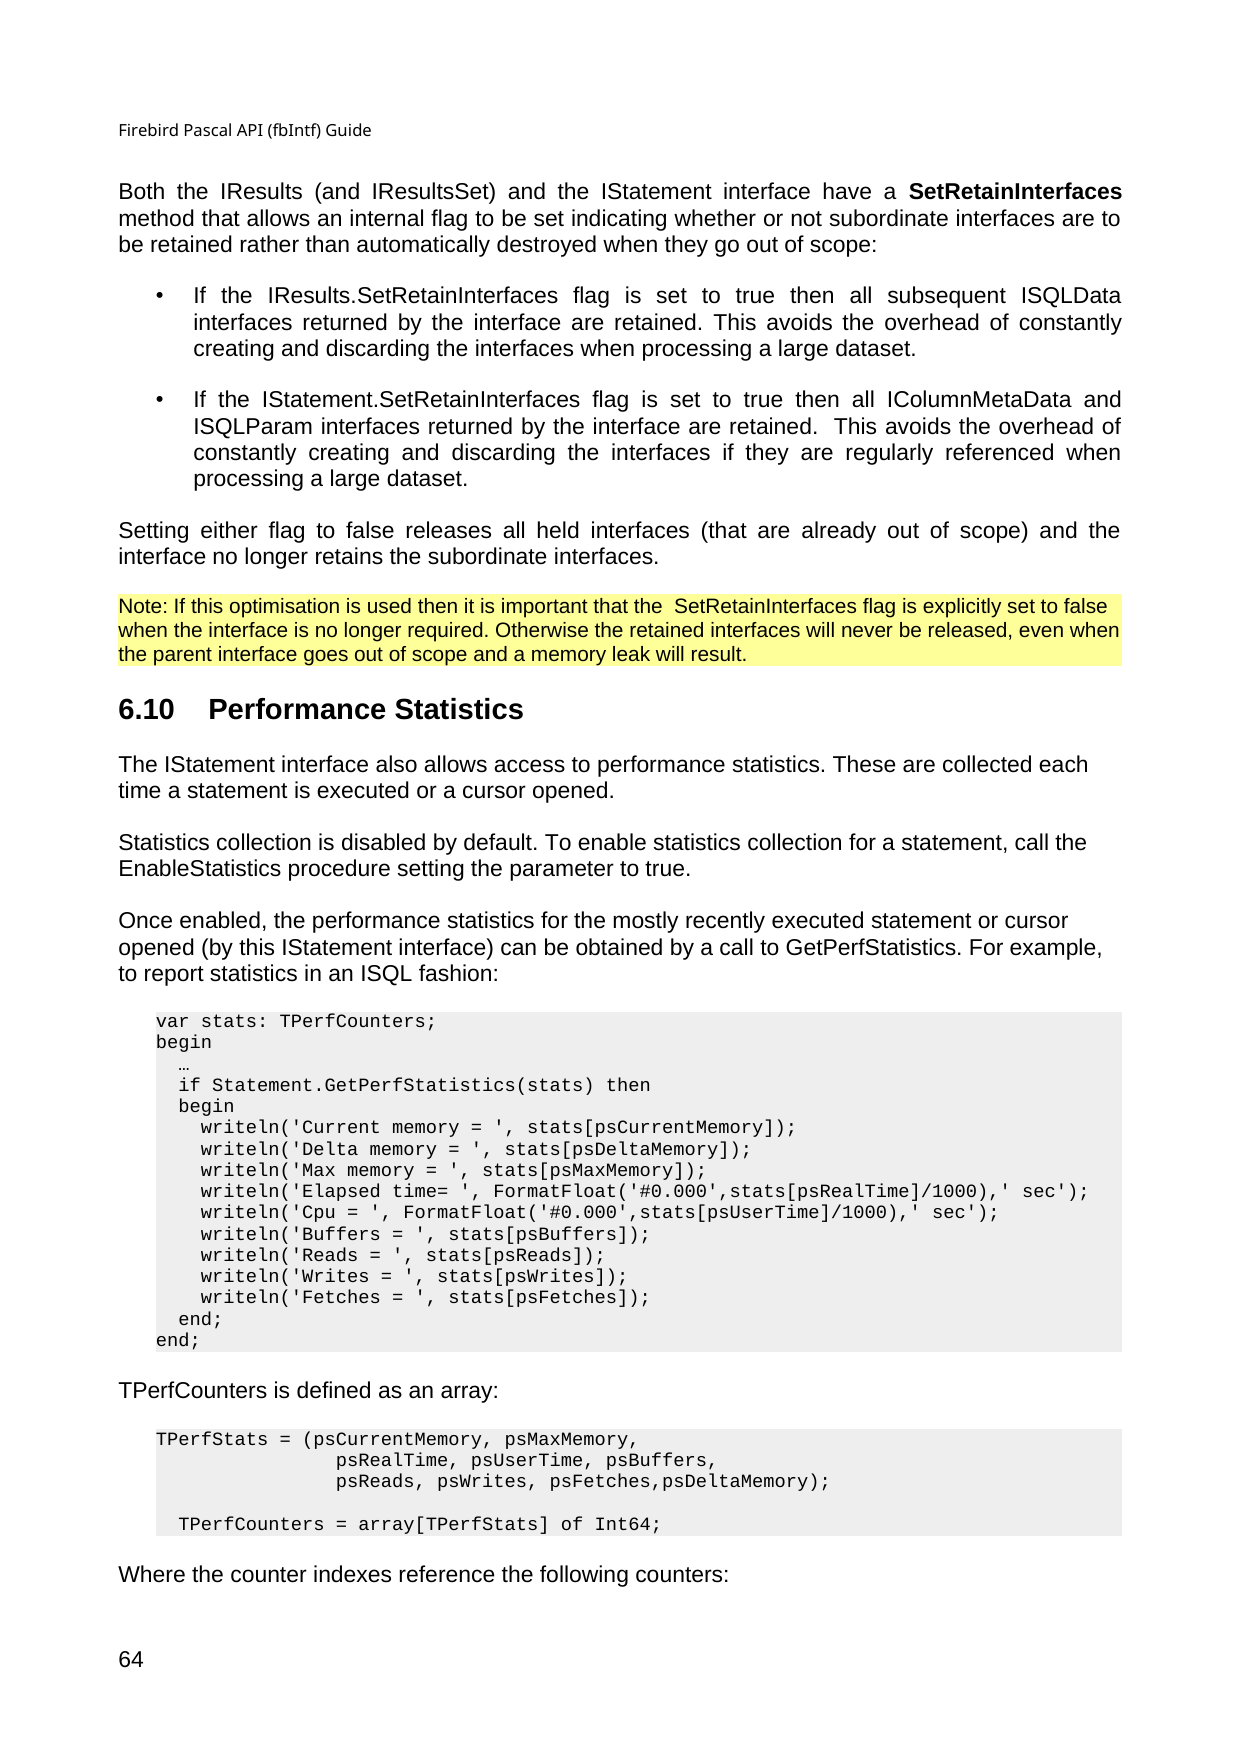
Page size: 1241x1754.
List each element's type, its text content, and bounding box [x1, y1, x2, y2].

list If the IStatement.SetRetainInterfaces flag is set to true then all IColumnMetaData and ISQLParam interfaces returned by the interface are retained. This avoids the overhead of constantly creating and discarding the interfaces if they are regularly referenced when processing a large dataset. [156, 386, 1122, 492]
text Once enabled, the performance statistics for the mostly recently executed statement or cursor opened (by this IStatement interface) can be obtained by a call to GetPerfStatistics. For example, to report statistics in an ISQL fashion: [118, 907, 1122, 986]
text TPerfCounters = array[TPerfStats] of Int64; [156, 1514, 1122, 1536]
text writeln('Buffers = ', stats[psBuffers]); [156, 1224, 1122, 1246]
text Setting either flag to false releases all held interfaces (that are already out of scope) and the interface no longer retains the subordinate interfaces. [118, 517, 1122, 569]
text Both the IResults (and IResultsSet) and the IStatement interface have a SetRetainInterfaces method that allows an internal flag to be set indicating whether or not subordinate interfaces are to be retained rather than automatically destroyed when they go out of scope: [118, 178, 1122, 257]
text Note: If this optimisation is used then it is important that the SetRetainInterfaces flag is explicitly set to false when the interface is no longer required. Otherwise the retained interfaces will never be released, even when the parent interface goes out of scope and a memory leak will result. [118, 594, 1122, 666]
text writeln('Fetches = ', stats[psFetches]); [156, 1288, 1122, 1309]
text The IStatement interface also allows access to performance statistics. These are collected each time a statement is executed or a cursor opened. [118, 751, 1122, 803]
text end; [156, 1331, 1122, 1352]
text writeln('Cpu = ', FormatFloat('#0.000',stats[psUserTime]/1000),' sec'); [156, 1203, 1122, 1224]
text Statistics collection is disabled by default. To enable statistics collection for a statement, call the EnableStatistics procedure setting the parameter to true. [118, 829, 1122, 882]
text TPerfCounters is defined as an array: [118, 1377, 1122, 1404]
text psRealTime, psUserTime, psBuffers, [156, 1451, 1122, 1472]
text begin [156, 1097, 1122, 1118]
text writeln('Reads = ', stats[psReads]); [156, 1246, 1122, 1267]
text … [156, 1054, 1122, 1076]
text writeln('Delta memory = ', stats[psDeltaMemory]); [156, 1139, 1122, 1161]
list If the IResults.SetRetainInterfaces flag is set to true then all subsequent ISQLData interfaces returned by the interface are retained. This avoids the overhead of constantly creating and discarding the interfaces when processing a large dataset. [156, 282, 1122, 361]
text writeln('Max memory = ', stats[psMaxMemory]); [156, 1161, 1122, 1182]
text end; [156, 1309, 1122, 1331]
text writeln('Current memory = ', stats[psCurrentMemory]); [156, 1118, 1122, 1139]
text begin [156, 1033, 1122, 1054]
text writeln('Elapsed time= ', FormatFloat('#0.000',stats[psRealTime]/1000),' sec'); [156, 1182, 1122, 1203]
text if Statement.GetPerfStatistics(stats) then [156, 1076, 1122, 1097]
text TPerfStats = (psCurrentMemory, psMaxMemory, [156, 1429, 1122, 1451]
text writeln('Writes = ', stats[psWrites]); [156, 1267, 1122, 1288]
text var stats: TPerfCounters; [156, 1012, 1122, 1033]
text Where the counter indexes reference the following counters: [118, 1561, 1122, 1587]
text psReads, psWrites, psFetches,psDeltaMemory); [156, 1472, 1122, 1493]
subtitle Performance Statistics [118, 692, 1122, 725]
